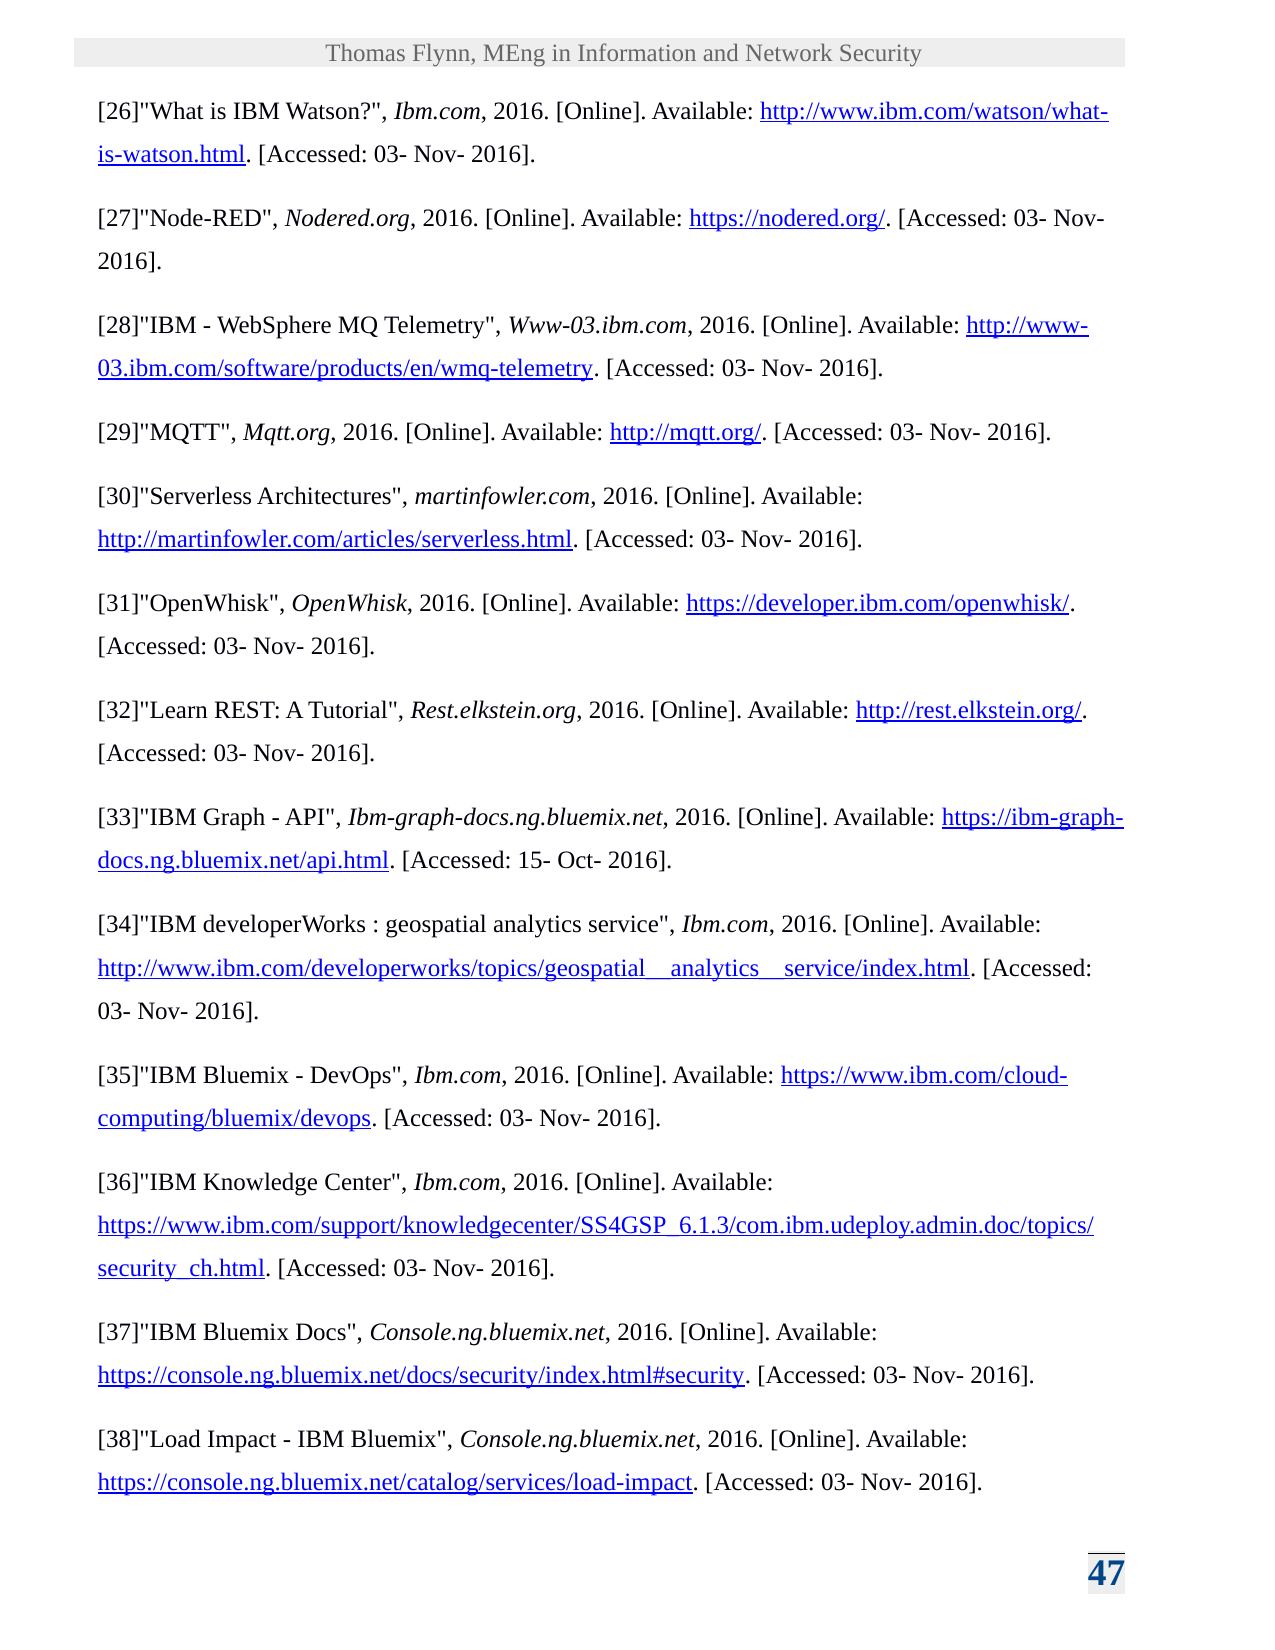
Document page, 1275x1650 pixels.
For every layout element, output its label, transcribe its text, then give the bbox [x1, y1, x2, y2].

text [26]"What is IBM Watson?", Ibm.com, 2016. [Online]. Available: http://www.ibm.com/watson/what-is-watson.html. [Accessed: 03- Nov- 2016]. [97, 96, 1125, 168]
text [33]"IBM Graph - API", Ibm-graph-docs.ng.bluemix.net, 2016. [Online]. Available: https://ibm-graph-docs.ng.bluemix.net/api.html. [Accessed: 15- Oct- 2016]. [97, 802, 1125, 874]
text [32]"Learn REST: A Tutorial", Rest.elkstein.org, 2016. [Online]. Available: http://rest.elkstein.org/. [Accessed: 03- Nov- 2016]. [97, 695, 1125, 767]
text [30]"Serverless Architectures", martinfowler.com, 2016. [Online]. Available: http://martinfowler.com/articles/serverless.html. [Accessed: 03- Nov- 2016]. [97, 481, 1125, 553]
text [28]"IBM - WebSphere MQ Telemetry", Www-03.ibm.com, 2016. [Online]. Available: http://www-03.ibm.com/software/products/en/wmq-telemetry. [Accessed: 03- Nov- 2016]. [97, 310, 1125, 382]
text [35]"IBM Bluemix - DevOps", Ibm.com, 2016. [Online]. Available: https://www.ibm.com/cloud-computing/bluemix/devops. [Accessed: 03- Nov- 2016]. [97, 1060, 1125, 1132]
text [31]"OpenWhisk", OpenWhisk, 2016. [Online]. Available: https://developer.ibm.com/openwhisk/. [Accessed: 03- Nov- 2016]. [97, 588, 1125, 660]
text [27]"Node-RED", Nodered.org, 2016. [Online]. Available: https://nodered.org/. [Accessed: 03- Nov- 2016]. [97, 203, 1125, 275]
text [29]"MQTT", Mqtt.org, 2016. [Online]. Available: http://mqtt.org/. [Accessed: 03- Nov- 2016]. [97, 417, 1125, 446]
text [38]"Load Impact - IBM Bluemix", Console.ng.bluemix.net, 2016. [Online]. Available: https://console.ng.bluemix.net/catalog/services/load-impact. [Accessed: 03- Nov- 2016]. [97, 1424, 1125, 1496]
text [34]"IBM developerWorks : geospatial analytics service", Ibm.com, 2016. [Online]. Available: http://www.ibm.com/developerworks/topics/geospatial__analytics__service/index.html. [Accessed: 03- Nov- 2016]. [97, 909, 1125, 1024]
text [37]"IBM Bluemix Docs", Console.ng.bluemix.net, 2016. [Online]. Available: https://console.ng.bluemix.net/docs/security/index.html#security. [Accessed: 03- Nov- 2016]. [97, 1317, 1125, 1389]
text [36]"IBM Knowledge Center", Ibm.com, 2016. [Online]. Available: https://www.ibm.com/support/knowledgecenter/SS4GSP_6.1.3/com.ibm.udeploy.admin.doc/topics/security_ch.html. [Accessed: 03- Nov- 2016]. [97, 1167, 1125, 1282]
